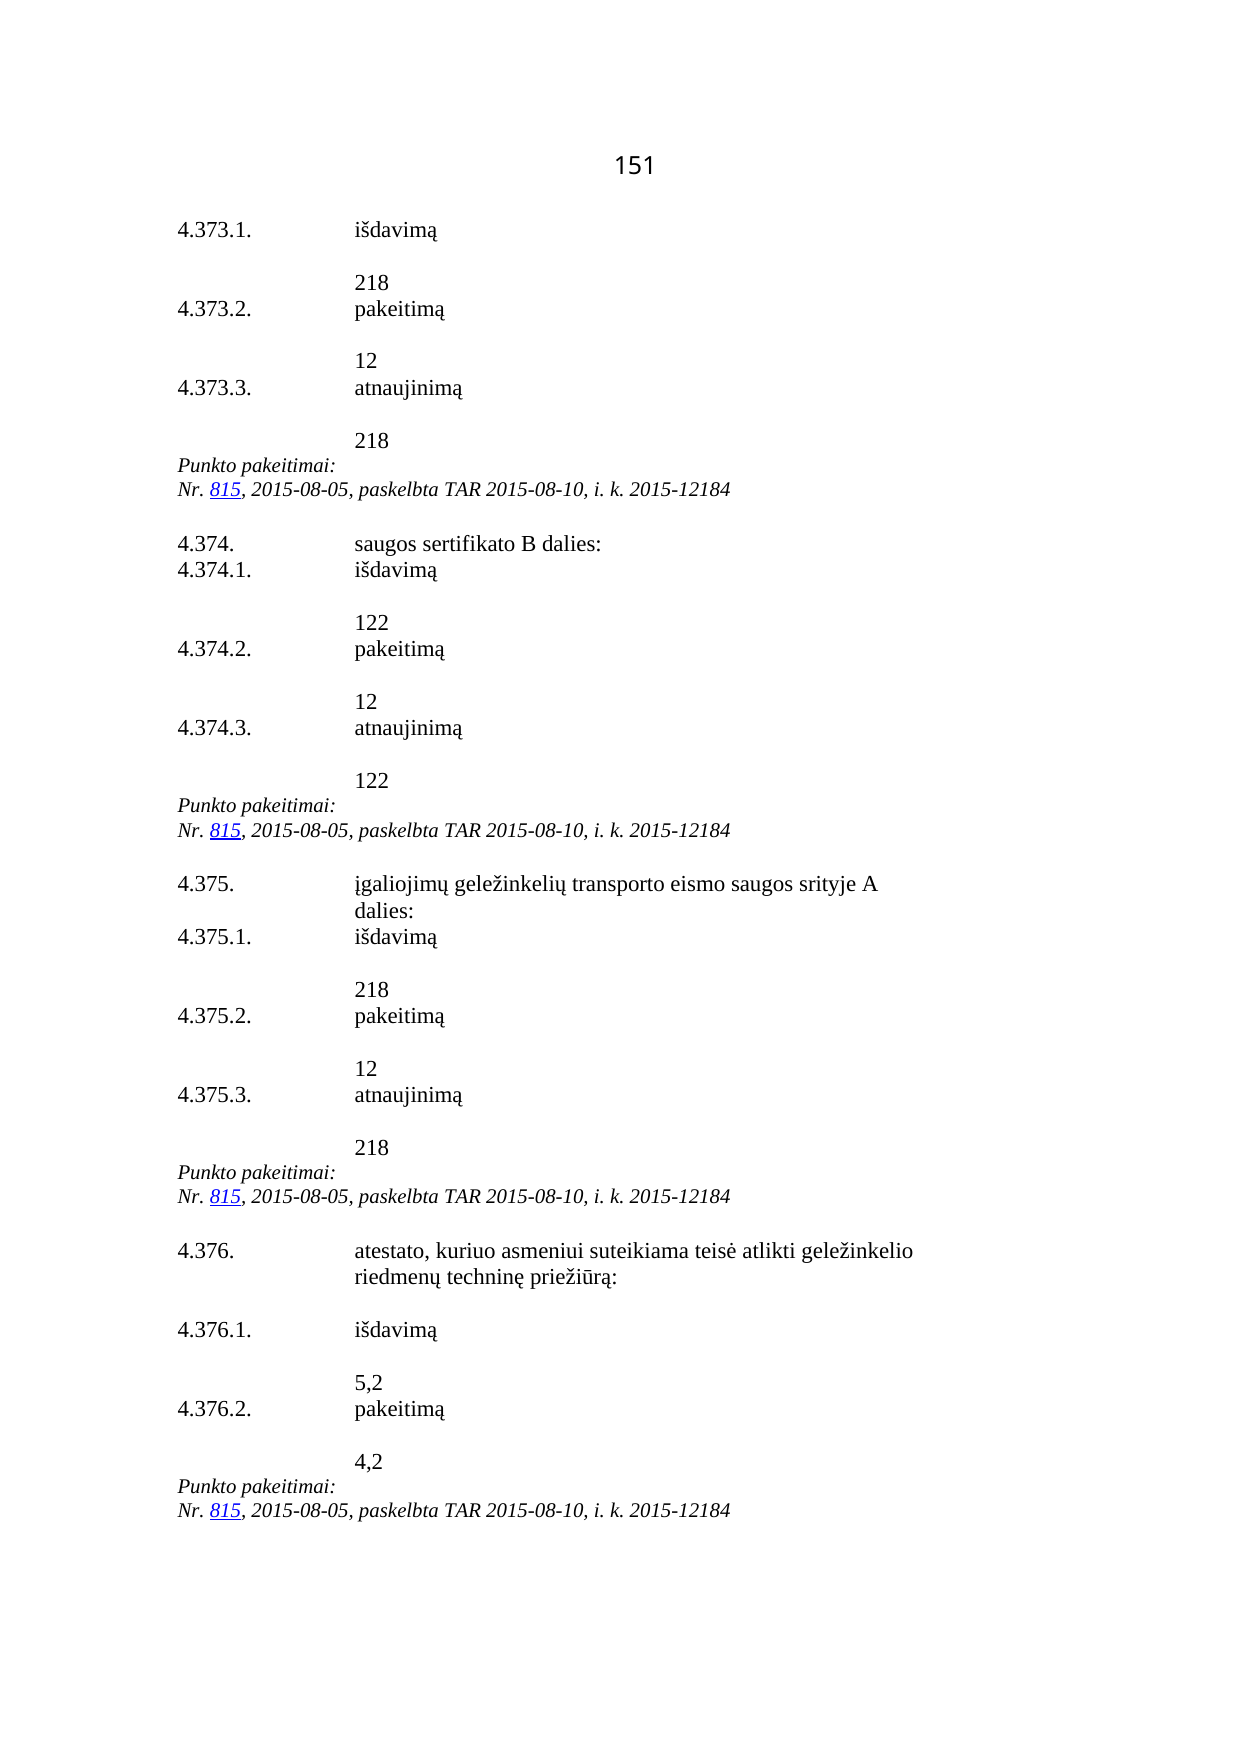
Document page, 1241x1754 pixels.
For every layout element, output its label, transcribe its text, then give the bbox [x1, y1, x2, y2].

text Nr. 815, 2015-08-05, paskelbta TAR 2015-08-10, i. k. 2015-12184 [177, 1498, 1093, 1522]
text Punkto pakeitimai: [177, 1474, 1093, 1498]
text 4.373.3. atnaujinimą 218 [177, 374, 945, 453]
text dalies: [354, 897, 945, 923]
text 4.375.2. pakeitimą 12 [177, 1002, 945, 1081]
text Nr. 815, 2015-08-05, paskelbta TAR 2015-08-10, i. k. 2015-12184 [177, 817, 1093, 842]
text 4.374.3. atnaujinimą 122 [177, 714, 945, 793]
text 4.374. saugos sertifikato B dalies: [177, 530, 945, 556]
text Punkto pakeitimai: [177, 453, 1093, 477]
text 4.376. atestato, kuriuo asmeniui suteikiama teisė atlikti geležinkelio [177, 1237, 945, 1263]
text 4.375. įgaliojimų geležinkelių transporto eismo saugos srityje A [177, 870, 945, 897]
text 4.376.1. išdavimą 5,2 [177, 1316, 945, 1395]
text 4.374.2. pakeitimą 12 [177, 635, 945, 714]
text riedmenų techninę priežiūrą: [354, 1263, 945, 1316]
text Nr. 815, 2015-08-05, paskelbta TAR 2015-08-10, i. k. 2015-12184 [177, 477, 1093, 501]
text Punkto pakeitimai: [177, 1160, 1093, 1184]
text Punkto pakeitimai: [177, 793, 1093, 817]
text 4.375.1. išdavimą 218 [177, 923, 945, 1002]
text 4.375.3. atnaujinimą 218 [177, 1081, 945, 1160]
text 4.374.1. išdavimą 122 [177, 556, 945, 635]
text Nr. 815, 2015-08-05, paskelbta TAR 2015-08-10, i. k. 2015-12184 [177, 1184, 1093, 1208]
text 4.373.1. išdavimą 218 [177, 216, 945, 295]
text 4.376.2. pakeitimą 4,2 [177, 1395, 945, 1474]
text 4.373.2. pakeitimą 12 [177, 295, 945, 374]
